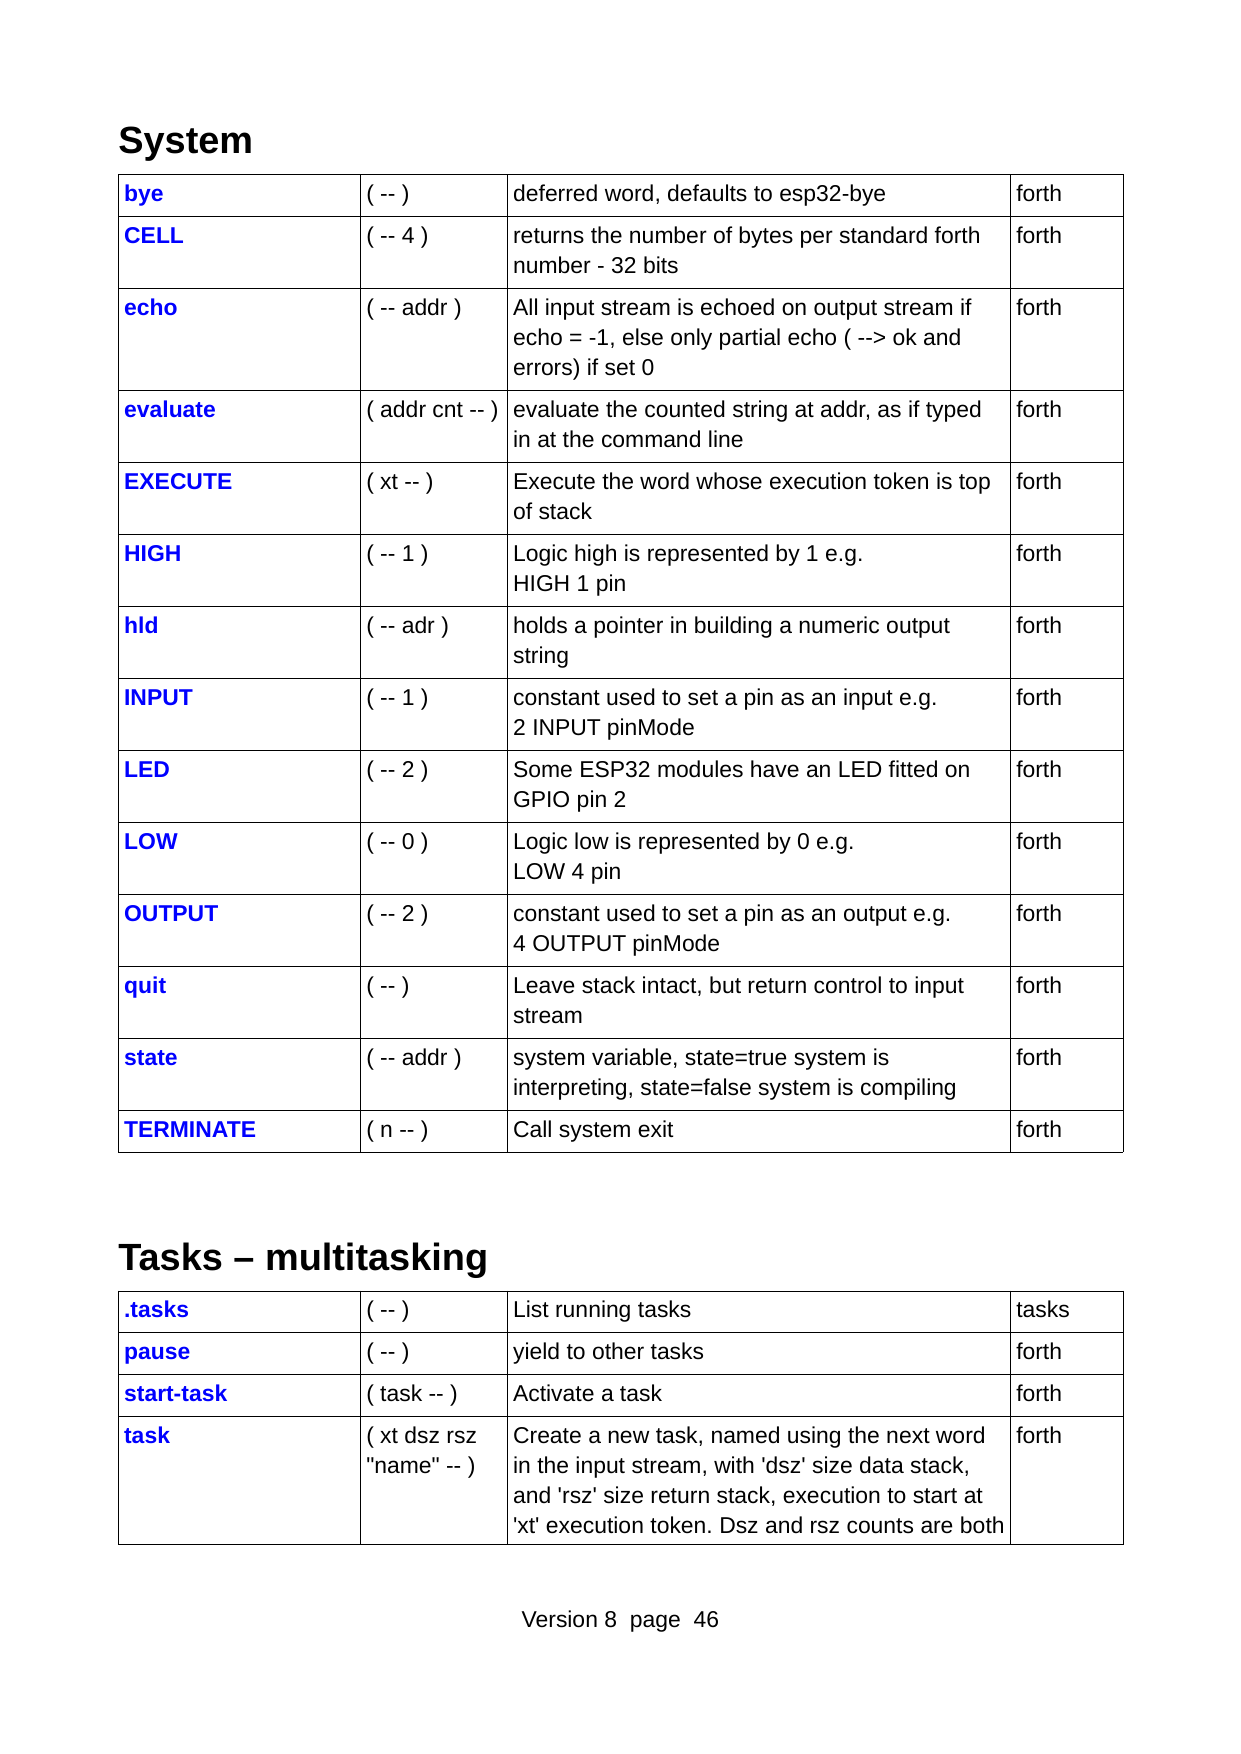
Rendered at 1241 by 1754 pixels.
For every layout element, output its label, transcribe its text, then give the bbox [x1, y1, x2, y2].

subtitle Tasks – multitasking [118, 1234, 1122, 1278]
table_cell ( -- 2 ) [361, 751, 507, 822]
table_cell ( task -- ) [361, 1375, 507, 1416]
table_cell holds a pointer in building a numeric output string [508, 607, 1010, 678]
table_cell ( n -- ) [361, 1111, 507, 1152]
table_header ( -- ) [361, 175, 507, 216]
table_cell forth [1011, 289, 1123, 390]
table_cell forth [1011, 1039, 1123, 1110]
table_header forth [1011, 175, 1123, 216]
table_cell ( -- addr ) [361, 1039, 507, 1110]
table_cell Logic high is represented by 1 e.g. HIGH 1 pin [508, 535, 1010, 606]
table_cell Execute the word whose execution token is top of stack [508, 463, 1010, 534]
table_cell forth [1011, 751, 1123, 822]
table_cell Create a new task, named using the next word in the input stream, with 'dsz' size data stack, and 'rsz' size return stack, execution to start at 'xt' execution token. Dsz and rsz counts are both [508, 1417, 1010, 1544]
table_cell ( xt -- ) [361, 463, 507, 534]
table_cell forth [1011, 1333, 1123, 1374]
table_cell returns the number of bytes per standard forth number - 32 bits [508, 217, 1010, 288]
table_cell forth [1011, 823, 1123, 894]
table_header tasks [1011, 1292, 1123, 1332]
table_cell Some ESP32 modules have an LED fitted on GPIO pin 2 [508, 751, 1010, 822]
table_cell forth [1011, 1111, 1123, 1152]
table_cell evaluate [119, 391, 360, 462]
table_cell ( -- ) [361, 967, 507, 1038]
subtitle System [118, 118, 1122, 162]
table_cell EXECUTE [119, 463, 360, 534]
table_cell forth [1011, 463, 1123, 534]
table_cell evaluate the counted string at addr, as if typed in at the command line [508, 391, 1010, 462]
table_cell HIGH [119, 535, 360, 606]
table_cell CELL [119, 217, 360, 288]
table_cell yield to other tasks [508, 1333, 1010, 1374]
table_header .tasks [119, 1292, 360, 1332]
table_cell start-task [119, 1375, 360, 1416]
table_cell Call system exit [508, 1111, 1010, 1152]
table_cell quit [119, 967, 360, 1038]
table_cell forth [1011, 679, 1123, 750]
table_header deferred word, defaults to esp32-bye [508, 175, 1010, 216]
table_cell Leave stack intact, but return control to input stream [508, 967, 1010, 1038]
table_cell ( -- 1 ) [361, 679, 507, 750]
table_cell ( addr cnt -- ) [361, 391, 507, 462]
table_cell ( -- addr ) [361, 289, 507, 390]
table_cell echo [119, 289, 360, 390]
table_cell ( -- 4 ) [361, 217, 507, 288]
table_cell system variable, state=true system is interpreting, state=false system is compiling [508, 1039, 1010, 1110]
table_cell hld [119, 607, 360, 678]
table_cell ( -- adr ) [361, 607, 507, 678]
table_cell ( xt dsz rsz "name" -- ) [361, 1417, 507, 1544]
table_cell All input stream is echoed on output stream if echo = -1, else only partial echo ( --> ok and errors) if set 0 [508, 289, 1010, 390]
table_cell state [119, 1039, 360, 1110]
table_cell task [119, 1417, 360, 1544]
table_cell ( -- ) [361, 1333, 507, 1374]
table_header List running tasks [508, 1292, 1010, 1332]
table_header bye [119, 175, 360, 216]
table_cell forth [1011, 1375, 1123, 1416]
table_cell ( -- 0 ) [361, 823, 507, 894]
table_cell forth [1011, 217, 1123, 288]
table_cell INPUT [119, 679, 360, 750]
table_cell pause [119, 1333, 360, 1374]
table_cell forth [1011, 391, 1123, 462]
table_cell LED [119, 751, 360, 822]
table_cell Activate a task [508, 1375, 1010, 1416]
table_cell constant used to set a pin as an output e.g. 4 OUTPUT pinMode [508, 895, 1010, 966]
table_cell TERMINATE [119, 1111, 360, 1152]
table_header ( -- ) [361, 1292, 507, 1332]
table_cell forth [1011, 967, 1123, 1038]
table_cell ( -- 2 ) [361, 895, 507, 966]
table_cell forth [1011, 607, 1123, 678]
table_cell forth [1011, 535, 1123, 606]
table_cell forth [1011, 895, 1123, 966]
table_cell LOW [119, 823, 360, 894]
table_cell ( -- 1 ) [361, 535, 507, 606]
table_cell OUTPUT [119, 895, 360, 966]
table_cell forth [1011, 1417, 1123, 1544]
table_cell Logic low is represented by 0 e.g. LOW 4 pin [508, 823, 1010, 894]
table_cell constant used to set a pin as an input e.g. 2 INPUT pinMode [508, 679, 1010, 750]
